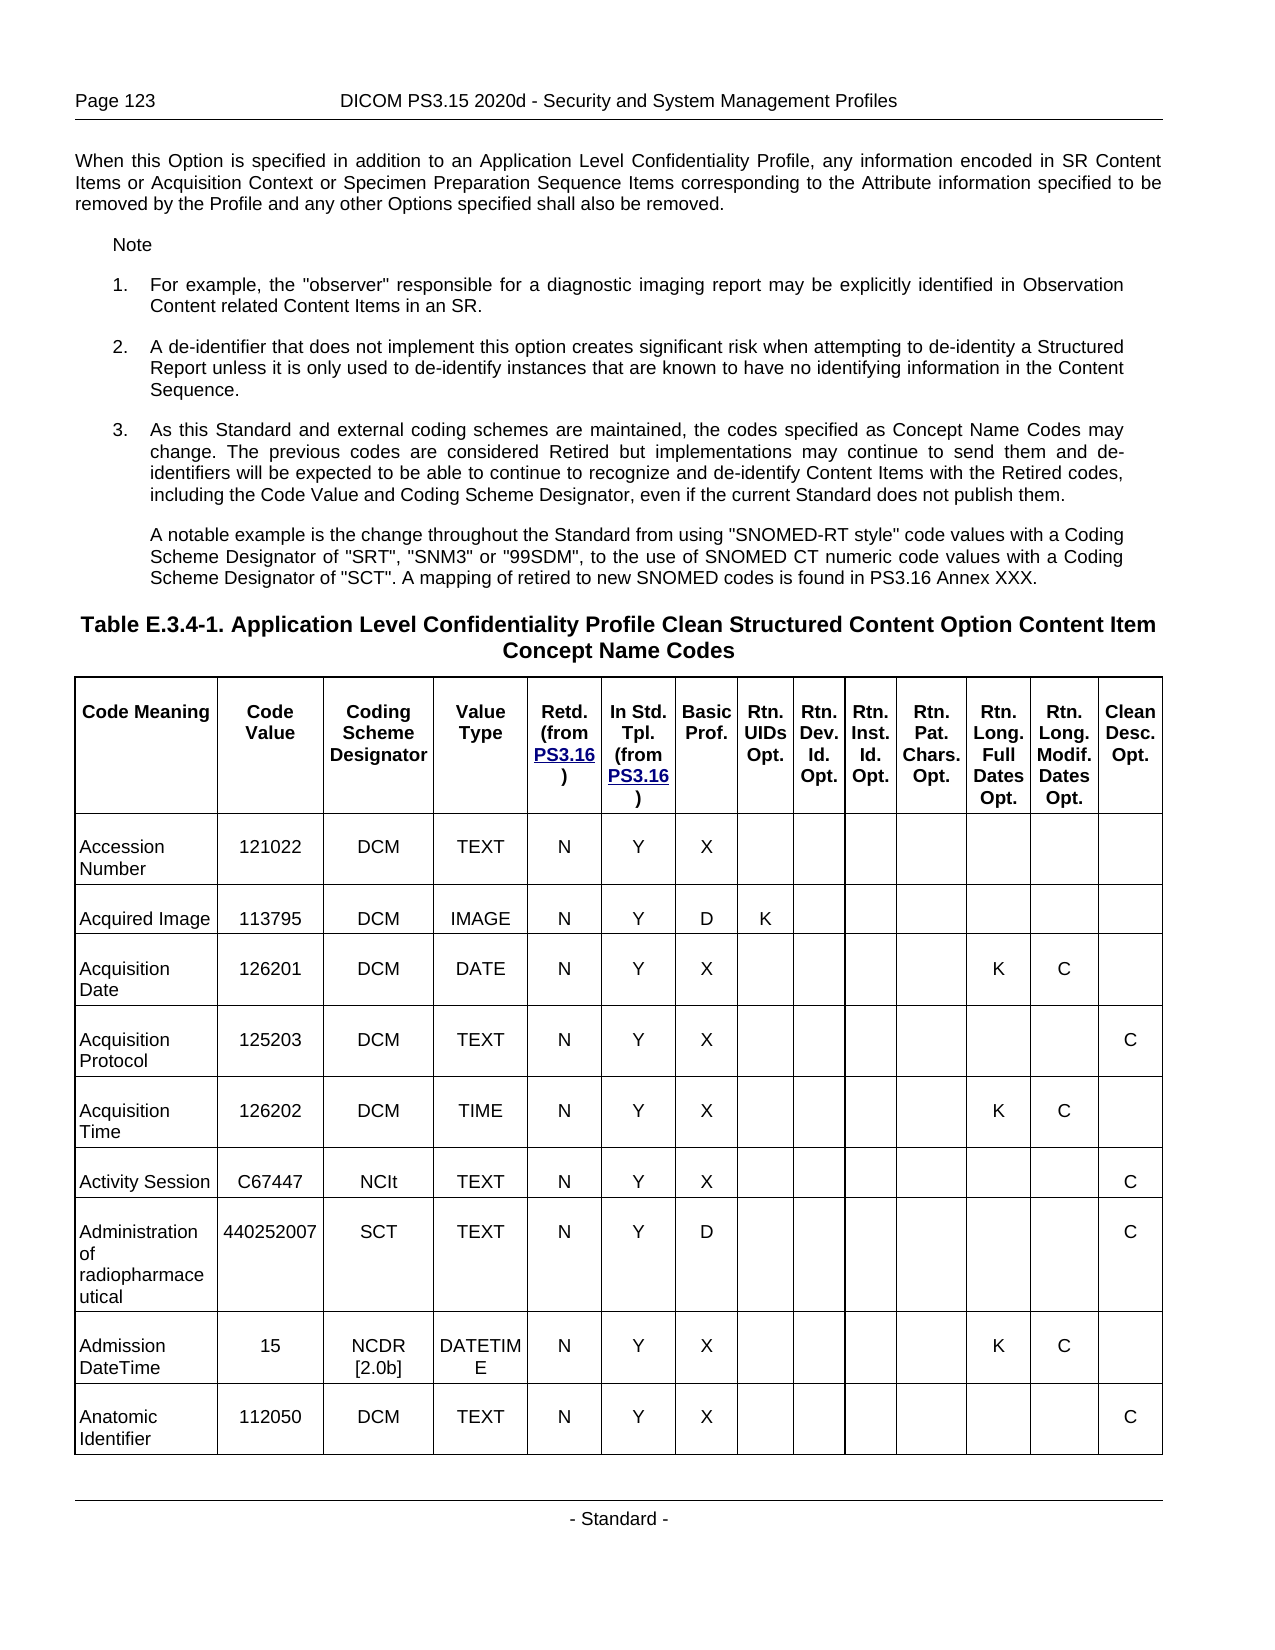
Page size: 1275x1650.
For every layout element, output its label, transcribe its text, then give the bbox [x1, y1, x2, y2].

table_cell [846, 814, 896, 884]
text 2. A de-identifier that does not implement this option creates significant risk when attempting to de-identity a Structured Report unless it is only used to de-identify instances that are known to have no identifying information in the Content Sequence. [112, 336, 1125, 400]
table_cell [897, 814, 966, 884]
table_cell N [528, 814, 601, 884]
table_cell [1031, 1148, 1098, 1197]
table_cell [794, 814, 844, 884]
table_cell SCT [324, 1198, 433, 1311]
text Note [112, 233, 1125, 255]
table_cell [897, 885, 966, 933]
table_header Code Value [218, 678, 323, 812]
table_cell [846, 1006, 896, 1076]
table_cell 125203 [218, 1006, 323, 1076]
table_cell Y [602, 1148, 675, 1197]
table_cell Acquired Image [76, 885, 217, 933]
table_cell K [967, 934, 1030, 1004]
table_cell [794, 934, 844, 1004]
table_cell [794, 1006, 844, 1076]
table_cell C [1099, 1006, 1162, 1076]
table_header Code Meaning [76, 678, 217, 812]
table_cell [1031, 814, 1098, 884]
table_cell Y [602, 1312, 675, 1382]
table_cell DCM [324, 1006, 433, 1076]
table_cell [1031, 1198, 1098, 1311]
table_cell [846, 1312, 896, 1382]
table_cell TEXT [434, 1198, 527, 1311]
table_cell Accession Number [76, 814, 217, 884]
table_cell 121022 [218, 814, 323, 884]
table_cell K [738, 885, 793, 933]
table_cell Y [602, 885, 675, 933]
table_cell Activity Session [76, 1148, 217, 1197]
table_cell Y [602, 1384, 675, 1454]
table_cell [846, 934, 896, 1004]
table_header Rtn. Pat. Chars. Opt. [897, 678, 966, 812]
table_cell Acquisition Protocol [76, 1006, 217, 1076]
table_cell DCM [324, 814, 433, 884]
table_cell [794, 1384, 844, 1454]
table_cell Administration of radiopharmaceutical [76, 1198, 217, 1311]
table_cell DCM [324, 934, 433, 1004]
table_cell [967, 1198, 1030, 1311]
table_cell D [676, 1198, 737, 1311]
table_cell N [528, 934, 601, 1004]
table_cell NCIt [324, 1148, 433, 1197]
table_cell X [676, 814, 737, 884]
table_cell [1099, 1312, 1162, 1382]
table_cell [897, 934, 966, 1004]
table_header Rtn. Long. Full Dates Opt. [967, 678, 1030, 812]
table_header Retd. (from PS3.16) [528, 678, 601, 812]
table_cell N [528, 1384, 601, 1454]
table_header Rtn. UIDs Opt. [738, 678, 793, 812]
table_cell [897, 1077, 966, 1147]
table_cell 113795 [218, 885, 323, 933]
table_cell DCM [324, 1077, 433, 1147]
text A notable example is the change throughout the Standard from using "SNOMED-RT style" code values with a Coding Scheme Designator of "SRT", "SNM3" or "99SDM", to the use of SNOMED CT numeric code values with a Coding Scheme Designator of "SCT". A mapping of retired to new SNOMED codes is found in PS3.16 Annex XXX. [150, 524, 1125, 589]
table_cell [738, 1312, 793, 1382]
table_cell [967, 814, 1030, 884]
table_cell [846, 1148, 896, 1197]
table_header Rtn. Long. Modif. Dates Opt. [1031, 678, 1098, 812]
table_cell X [676, 1148, 737, 1197]
table_cell 126201 [218, 934, 323, 1004]
table_cell [967, 1006, 1030, 1076]
table_cell Anatomic Identifier [76, 1384, 217, 1454]
table_cell [897, 1148, 966, 1197]
text 1. For example, the "observer" responsible for a diagnostic imaging report may be explicitly identified in Observation Content related Content Items in an SR. [112, 274, 1125, 317]
table_cell DCM [324, 885, 433, 933]
table_cell [967, 1148, 1030, 1197]
table_cell [738, 1148, 793, 1197]
table_cell Y [602, 1006, 675, 1076]
table_cell N [528, 1077, 601, 1147]
table_cell [794, 885, 844, 933]
table_cell [738, 1198, 793, 1311]
table_cell [1099, 1077, 1162, 1147]
table_cell [794, 1198, 844, 1311]
table_cell TIME [434, 1077, 527, 1147]
table_cell Acquisition Time [76, 1077, 217, 1147]
table_header Coding Scheme Designator [324, 678, 433, 812]
table_cell [1099, 814, 1162, 884]
table_cell [794, 1148, 844, 1197]
table_cell [738, 814, 793, 884]
table_cell [1099, 934, 1162, 1004]
table_cell [738, 934, 793, 1004]
table_cell Y [602, 1198, 675, 1311]
table_cell 440252007 [218, 1198, 323, 1311]
table_cell [846, 885, 896, 933]
text When this Option is specified in addition to an Application Level Confidentiality Profile, any information encoded in SR Content Items or Acquisition Context or Specimen Preparation Sequence Items corresponding to the Attribute information specified to be removed by the Profile and any other Options specified shall also be removed. [75, 150, 1162, 215]
table_cell [794, 1312, 844, 1382]
table_cell N [528, 1006, 601, 1076]
table_cell DCM [324, 1384, 433, 1454]
table_cell C [1099, 1384, 1162, 1454]
table_header Basic Prof. [676, 678, 737, 812]
table_cell [794, 1077, 844, 1147]
table_cell X [676, 934, 737, 1004]
table_cell D [676, 885, 737, 933]
table_cell C [1031, 1312, 1098, 1382]
table_cell TEXT [434, 814, 527, 884]
table_header Value Type [434, 678, 527, 812]
table_cell DATE [434, 934, 527, 1004]
table_cell Y [602, 934, 675, 1004]
table_cell C [1031, 1077, 1098, 1147]
table_cell Y [602, 1077, 675, 1147]
table_cell [1099, 885, 1162, 933]
table_cell K [967, 1312, 1030, 1382]
table_cell TEXT [434, 1148, 527, 1197]
table_header In Std. Tpl. (from PS3.16) [602, 678, 675, 812]
table_cell TEXT [434, 1006, 527, 1076]
table_header Rtn. Dev. Id. Opt. [794, 678, 844, 812]
table_cell [1031, 885, 1098, 933]
text Table E.3.4-1. Application Level Confidentiality Profile Clean Structured Content Option Content Item Concept Name Codes [75, 611, 1162, 663]
table_cell [897, 1006, 966, 1076]
table_cell X [676, 1384, 737, 1454]
table_cell C [1099, 1148, 1162, 1197]
table_header Rtn. Inst. Id. Opt. [846, 678, 896, 812]
table_cell DATETIME [434, 1312, 527, 1382]
table_cell [1031, 1384, 1098, 1454]
table_cell TEXT [434, 1384, 527, 1454]
text 3. As this Standard and external coding schemes are maintained, the codes specified as Concept Name Codes may change. The previous codes are considered Retired but implementations may continue to send them and de-identifiers will be expected to be able to continue to recognize and de-identify Content Items with the Retired codes, including the Code Value and Coding Scheme Designator, even if the current Standard does not publish them. [112, 419, 1125, 505]
table_cell 112050 [218, 1384, 323, 1454]
table_cell [1031, 1006, 1098, 1076]
table_cell 126202 [218, 1077, 323, 1147]
table_cell [846, 1198, 896, 1311]
table_cell [738, 1006, 793, 1076]
table_cell C67447 [218, 1148, 323, 1197]
table_cell [738, 1077, 793, 1147]
table_cell [846, 1077, 896, 1147]
table_cell [738, 1384, 793, 1454]
table_cell X [676, 1312, 737, 1382]
table_cell NCDR [2.0b] [324, 1312, 433, 1382]
table_cell Admission DateTime [76, 1312, 217, 1382]
table_cell [846, 1384, 896, 1454]
table_cell N [528, 1148, 601, 1197]
table_cell X [676, 1077, 737, 1147]
table_cell C [1031, 934, 1098, 1004]
table_cell [967, 885, 1030, 933]
table_cell N [528, 1198, 601, 1311]
table_cell N [528, 1312, 601, 1382]
table_cell Y [602, 814, 675, 884]
table_cell [897, 1198, 966, 1311]
table_cell 15 [218, 1312, 323, 1382]
table_cell C [1099, 1198, 1162, 1311]
table_cell [897, 1312, 966, 1382]
table_cell [967, 1384, 1030, 1454]
table_cell IMAGE [434, 885, 527, 933]
table_cell Acquisition Date [76, 934, 217, 1004]
table_cell K [967, 1077, 1030, 1147]
table_cell X [676, 1006, 737, 1076]
table_cell [897, 1384, 966, 1454]
table_header Clean Desc. Opt. [1099, 678, 1162, 812]
table_cell N [528, 885, 601, 933]
